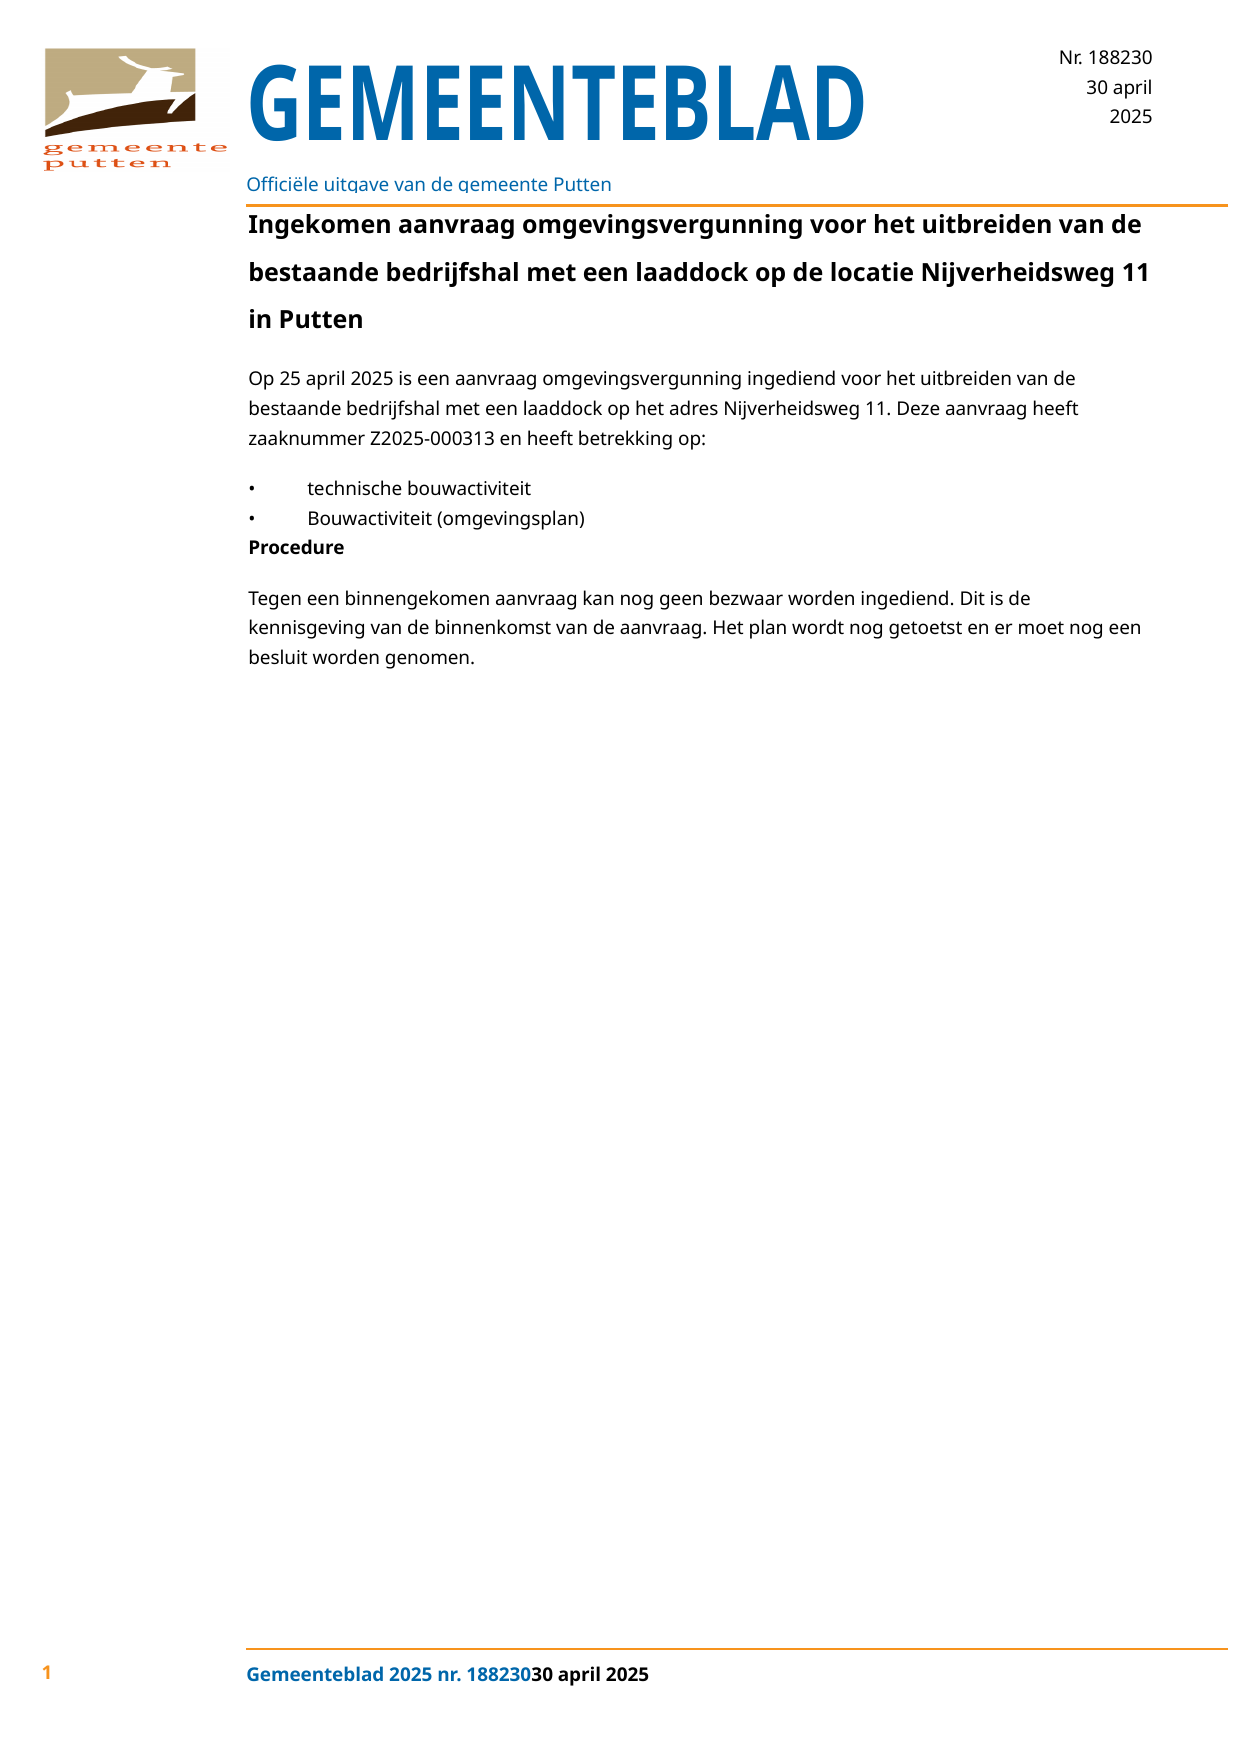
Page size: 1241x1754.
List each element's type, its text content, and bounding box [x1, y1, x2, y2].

text Procedure [248, 534, 1152, 560]
picture [41, 47, 231, 172]
text Op 25 april 2025 is een aanvraag omgevingsvergunning ingediend voor het uitbreiden van de bestaande bedrijfshal met een laaddock op het adres Nijverheidsweg 11. Deze aanvraag heeft zaaknummer Z2025-000313 en heeft betrekking op: [248, 366, 1152, 450]
list technische bouwactiviteit [248, 475, 1152, 501]
text Ingekomen aanvraag omgevingsvergunning voor het uitbreiden van de bestaande bedrijfshal met een laaddock op de locatie Nijverheidsweg 11 in Putten [248, 207, 1152, 336]
text Tegen een binnengekomen aanvraag kan nog geen bezwaar worden ingediend. Dit is de kennisgeving van de binnenkomst van de aanvraag. Het plan wordt nog getoetst en er moet nog een besluit worden genomen. [248, 585, 1152, 669]
list Bouwactiviteit (omgevingsplan) [248, 505, 1152, 530]
